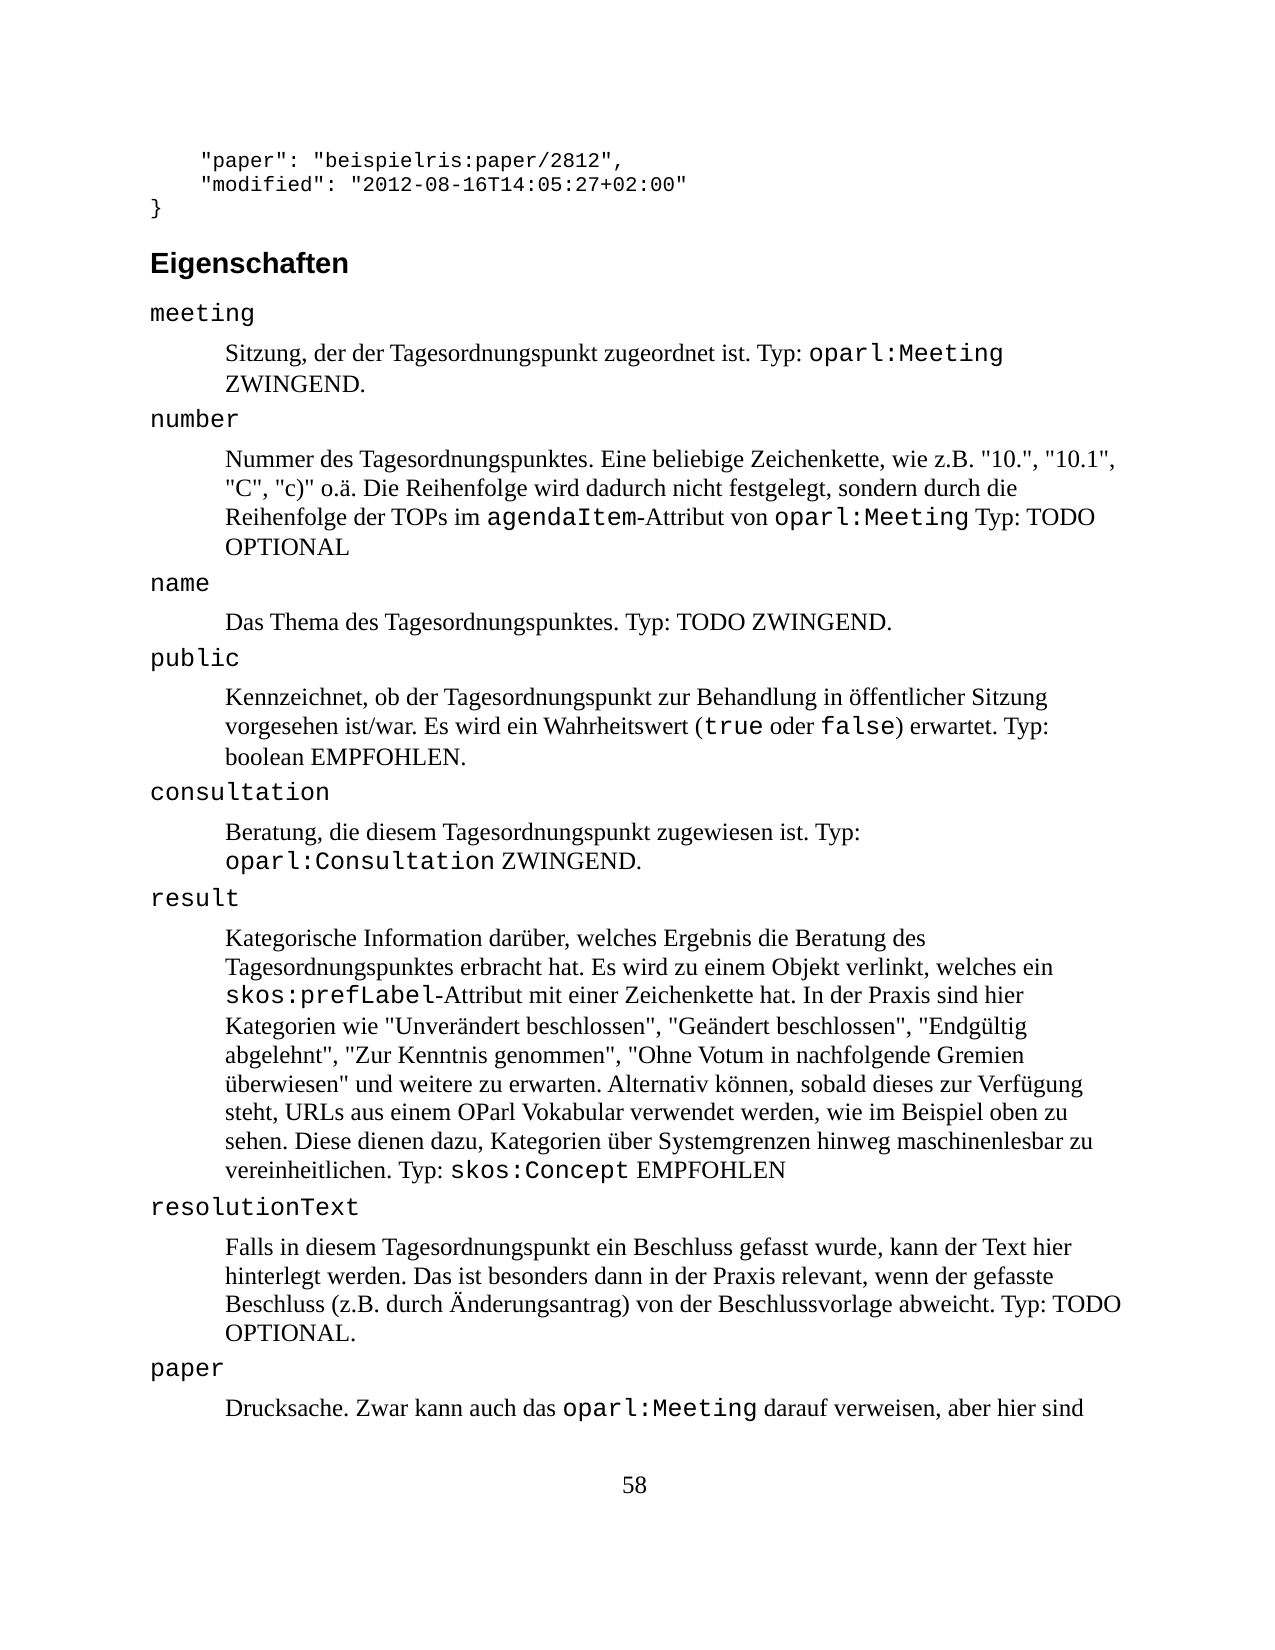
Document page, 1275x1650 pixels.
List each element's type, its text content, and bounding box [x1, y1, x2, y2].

text Falls in diesem Tagesordnungspunkt ein Beschluss gefasst wurde, kann der Text hier hinterlegt werden. Das ist besonders dann in der Praxis relevant, wenn der gefasste Beschluss (z.B. durch Änderungsantrag) von der Beschlussvorlage abweicht. Typ: TODO OPTIONAL. [225, 1232, 1125, 1347]
text Nummer des Tagesordnungspunktes. Eine beliebige Zeichenkette, wie z.B. "10.", "10.1", "C", "c)" o.ä. Die Reihenfolge wird dadurch nicht festgelegt, sondern durch die Reihenfolge der TOPs im agendaItem-Attribut von oparl:Meeting Typ: TODO OPTIONAL [225, 444, 1125, 561]
text public [150, 645, 1125, 673]
text name [150, 570, 1125, 598]
text "modified": "2012-08-16T14:05:27+02:00" [150, 174, 1125, 197]
text "paper": "beispielris:paper/2812", [150, 150, 1125, 174]
text Das Thema des Tagesordnungspunktes. Typ: TODO ZWINGEND. [225, 607, 1125, 636]
text Sitzung, der der Tagesordnungspunkt zugeordnet ist. Typ: oparl:Meeting ZWINGEND. [225, 338, 1125, 398]
text Drucksache. Zwar kann auch das oparl:Meeting darauf verweisen, aber hier sind [225, 1393, 1125, 1424]
text Kennzeichnet, ob der Tagesordnungspunkt zur Behandlung in öffentlicher Sitzung vorgesehen ist/war. Es wird ein Wahrheitswert (true oder false) erwartet. Typ: boolean EMPFOHLEN. [225, 682, 1125, 771]
text meeting [150, 301, 1125, 329]
subtitle Eigenschaften [150, 246, 1125, 279]
text Beratung, die diesem Tagesordnungspunkt zugewiesen ist. Typ: oparl:Consultation ZWINGEND. [225, 817, 1125, 877]
text paper [150, 1356, 1125, 1384]
text result [150, 886, 1125, 914]
text number [150, 407, 1125, 435]
text resolutionText [150, 1195, 1125, 1223]
text Kategorische Information darüber, welches Ergebnis die Beratung des Tagesordnungspunktes erbracht hat. Es wird zu einem Objekt verlinkt, welches ein skos:prefLabel-Attribut mit einer Zeichenkette hat. In der Praxis sind hier Kategorien wie "Unverändert beschlossen", "Geändert beschlossen", "Endgültig abgelehnt", "Zur Kenntnis genommen", "Ohne Votum in nachfolgende Gremien überwiesen" und weitere zu erwarten. Alternativ können, sobald dieses zur Verfügung steht, URLs aus einem OParl Vokabular verwendet werden, wie im Beispiel oben zu sehen. Diese dienen dazu, Kategorien über Systemgrenzen hinweg maschinenlesbar zu vereinheitlichen. Typ: skos:Concept EMPFOHLEN [225, 923, 1125, 1186]
text consultation [150, 780, 1125, 808]
text } [150, 197, 1125, 221]
